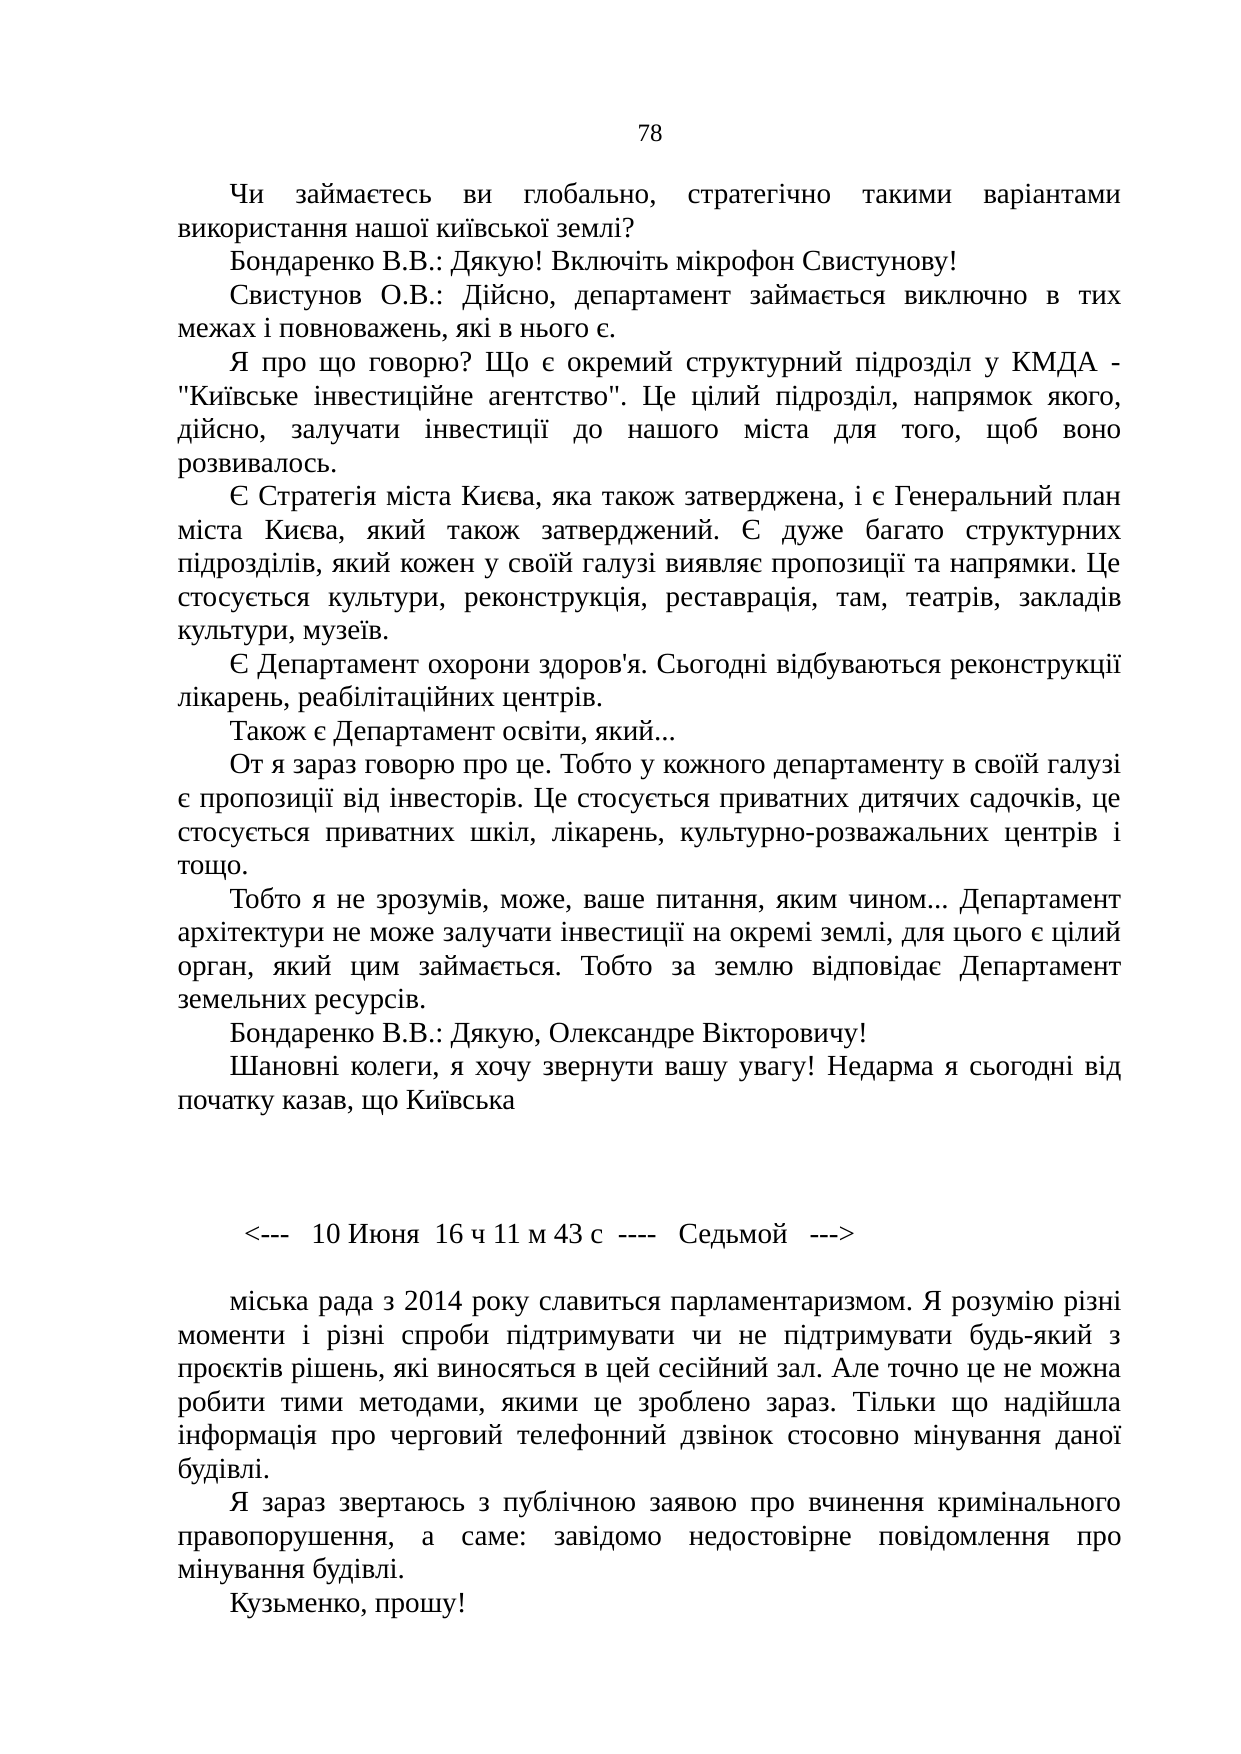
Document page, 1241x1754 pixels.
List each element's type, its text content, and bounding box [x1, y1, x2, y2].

text <--- 10 Июня 16 ч 11 м 43 с ---- Седьмой ---> [177, 1216, 1122, 1250]
text Чи займаєтесь ви глобально, стратегічно такими варіантами використання нашої київської землі? [177, 176, 1122, 243]
text Шановні колеги, я хочу звернути вашу увагу! Недарма я сьогодні від початку казав, що Київська [177, 1048, 1122, 1116]
text Кузьменко, прошу! [177, 1585, 1122, 1619]
text Бондаренко В.В.: Дякую! Включіть мікрофон Свистунову! [177, 243, 1122, 277]
text Є Стратегія міста Києва, яка також затверджена, і є Генеральний план міста Києва, який також затверджений. Є дуже багато структурних підрозділів, який кожен у своїй галузі виявляє пропозиції та напрямки. Це стосується культури, реконструкція, реставрація, там, театрів, закладів культури, музеїв. [177, 478, 1122, 646]
text От я зараз говорю про це. Тобто у кожного департаменту в своїй галузі є пропозиції від інвесторів. Це стосується приватних дитячих садочків, це стосується приватних шкіл, лікарень, культурно-розважальних центрів і тощо. [177, 747, 1122, 881]
text Бондаренко В.В.: Дякую, Олександре Вікторовичу! [177, 1015, 1122, 1048]
text Свистунов О.В.: Дійсно, департамент займається виключно в тих межах і повноважень, які в нього є. [177, 277, 1122, 344]
text Я про що говорю? Що є окремий структурний підрозділ у КМДА - "Київське інвестиційне агентство". Це цілий підрозділ, напрямок якого, дійсно, залучати інвестиції до нашого міста для того, щоб воно розвивалось. [177, 344, 1122, 478]
text міська рада з 2014 року славиться парламентаризмом. Я розумію різні моменти і різні спроби підтримувати чи не підтримувати будь-який з проєктів рішень, які виносяться в цей сесійний зал. Але точно це не можна робити тими методами, якими це зроблено зараз. Тільки що надійшла інформація про черговий телефонний дзвінок стосовно мінування даної будівлі. [177, 1283, 1122, 1484]
text Також є Департамент освіти, який... [177, 713, 1122, 747]
text Тобто я не зрозумів, може, ваше питання, яким чином... Департамент архітектури не може залучати інвестиції на окремі землі, для цього є цілий орган, який цим займається. Тобто за землю відповідає Департамент земельних ресурсів. [177, 881, 1122, 1015]
text Я зараз звертаюсь з публічною заявою про вчинення кримінального правопорушення, а саме: завідомо недостовірне повідомлення про мінування будівлі. [177, 1484, 1122, 1585]
text Є Департамент охорони здоров'я. Сьогодні відбуваються реконструкції лікарень, реабілітаційних центрів. [177, 646, 1122, 713]
